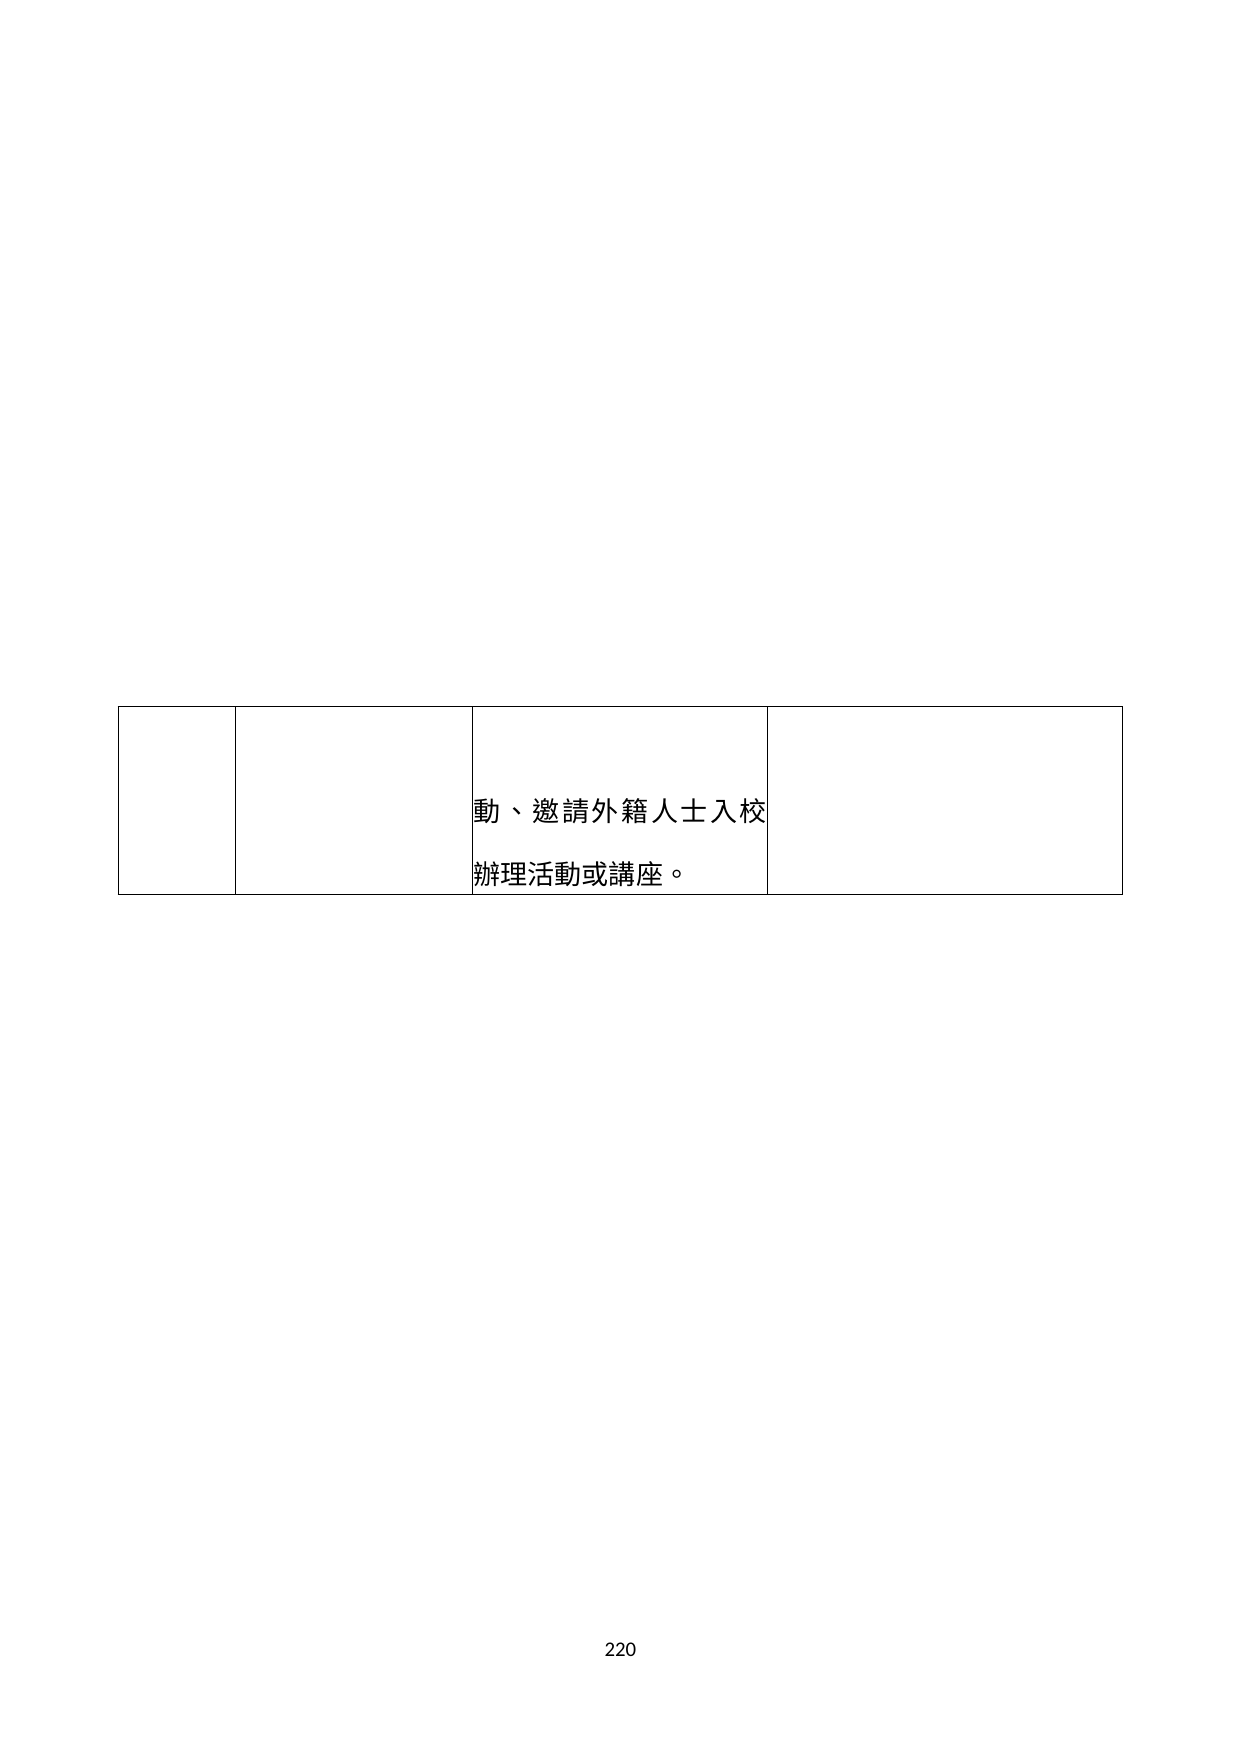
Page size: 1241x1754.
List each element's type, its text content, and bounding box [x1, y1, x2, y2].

table_cell [768, 707, 1122, 893]
table_cell [119, 707, 235, 893]
table_cell [236, 707, 472, 893]
table_cell 動、邀請外籍人士入校辦理活動或講座。 [473, 707, 767, 893]
